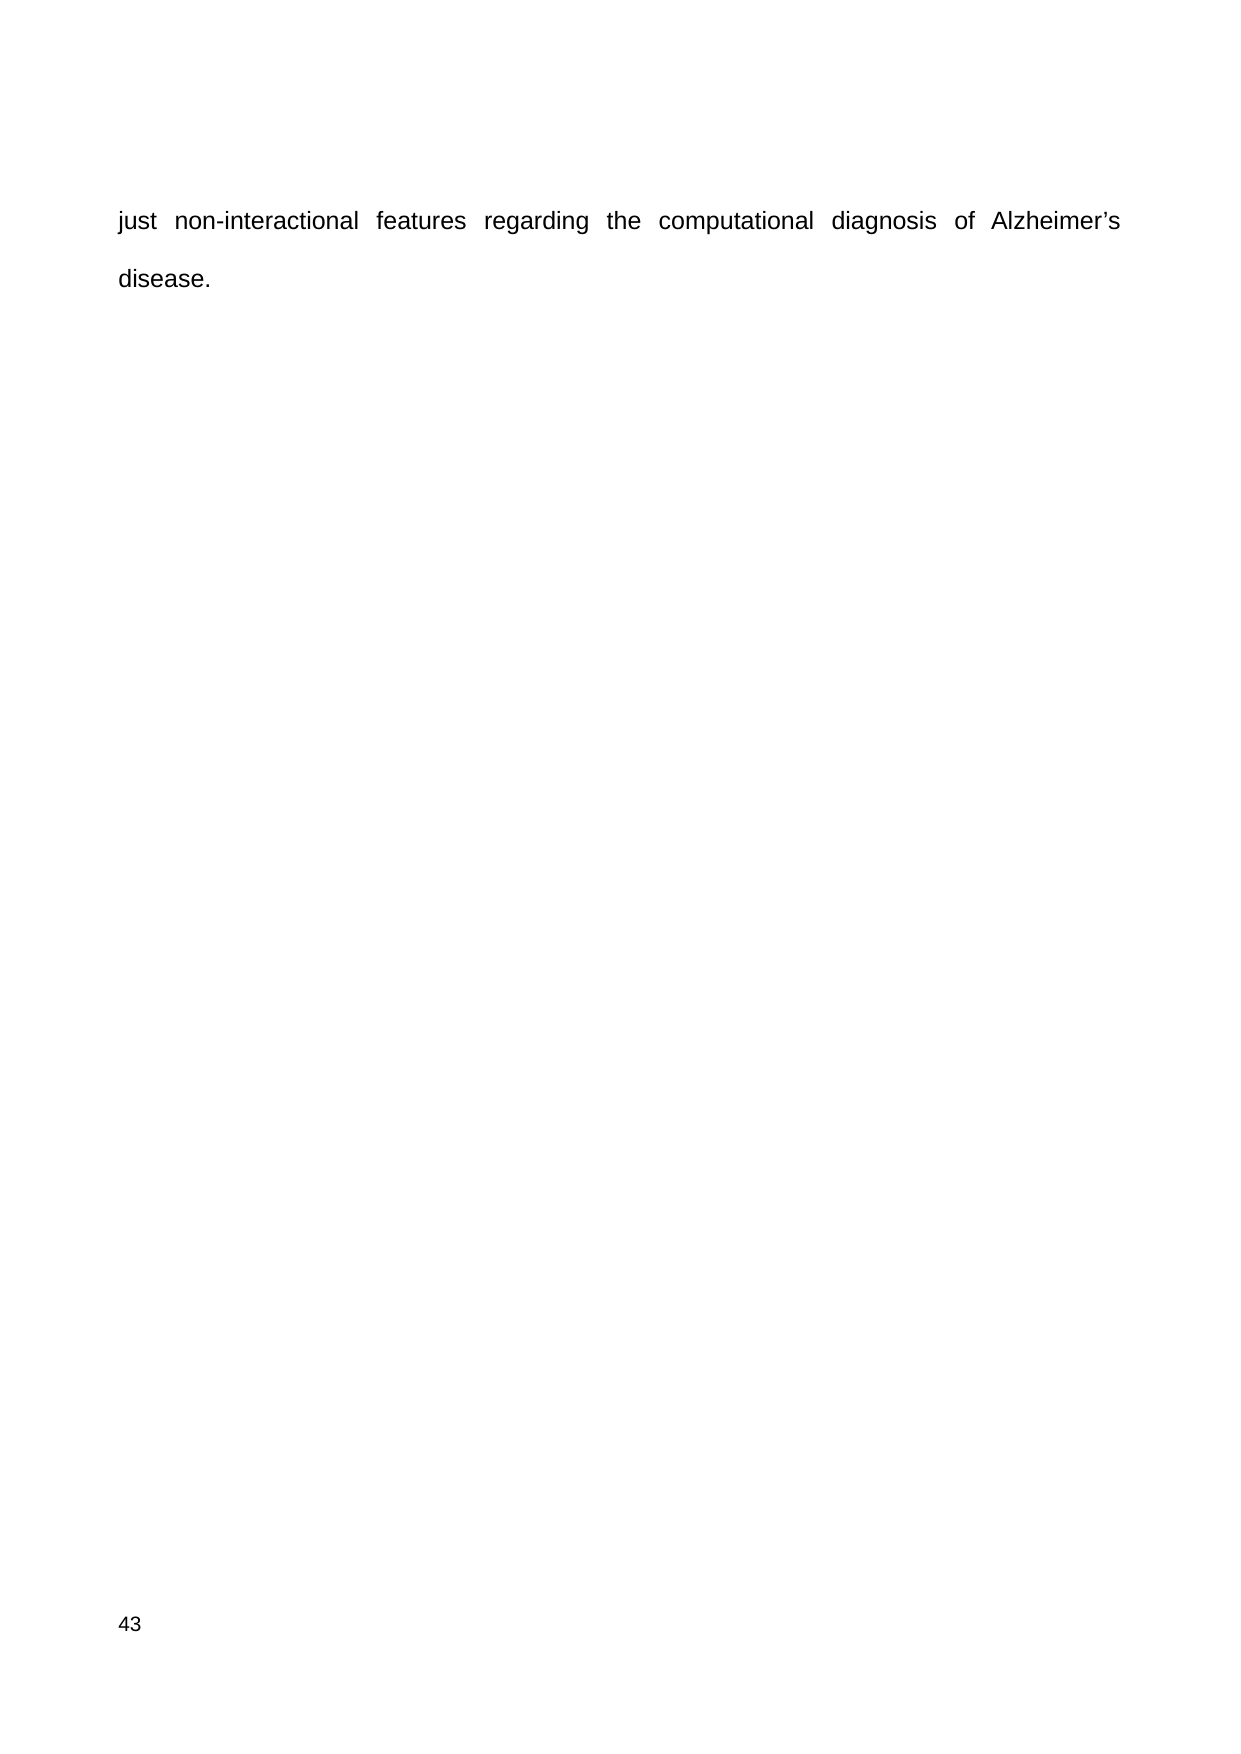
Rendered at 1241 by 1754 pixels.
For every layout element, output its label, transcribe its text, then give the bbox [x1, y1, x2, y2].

text just non-interactional features regarding the computational diagnosis of Alzheimer’s disease. [118, 206, 1122, 292]
